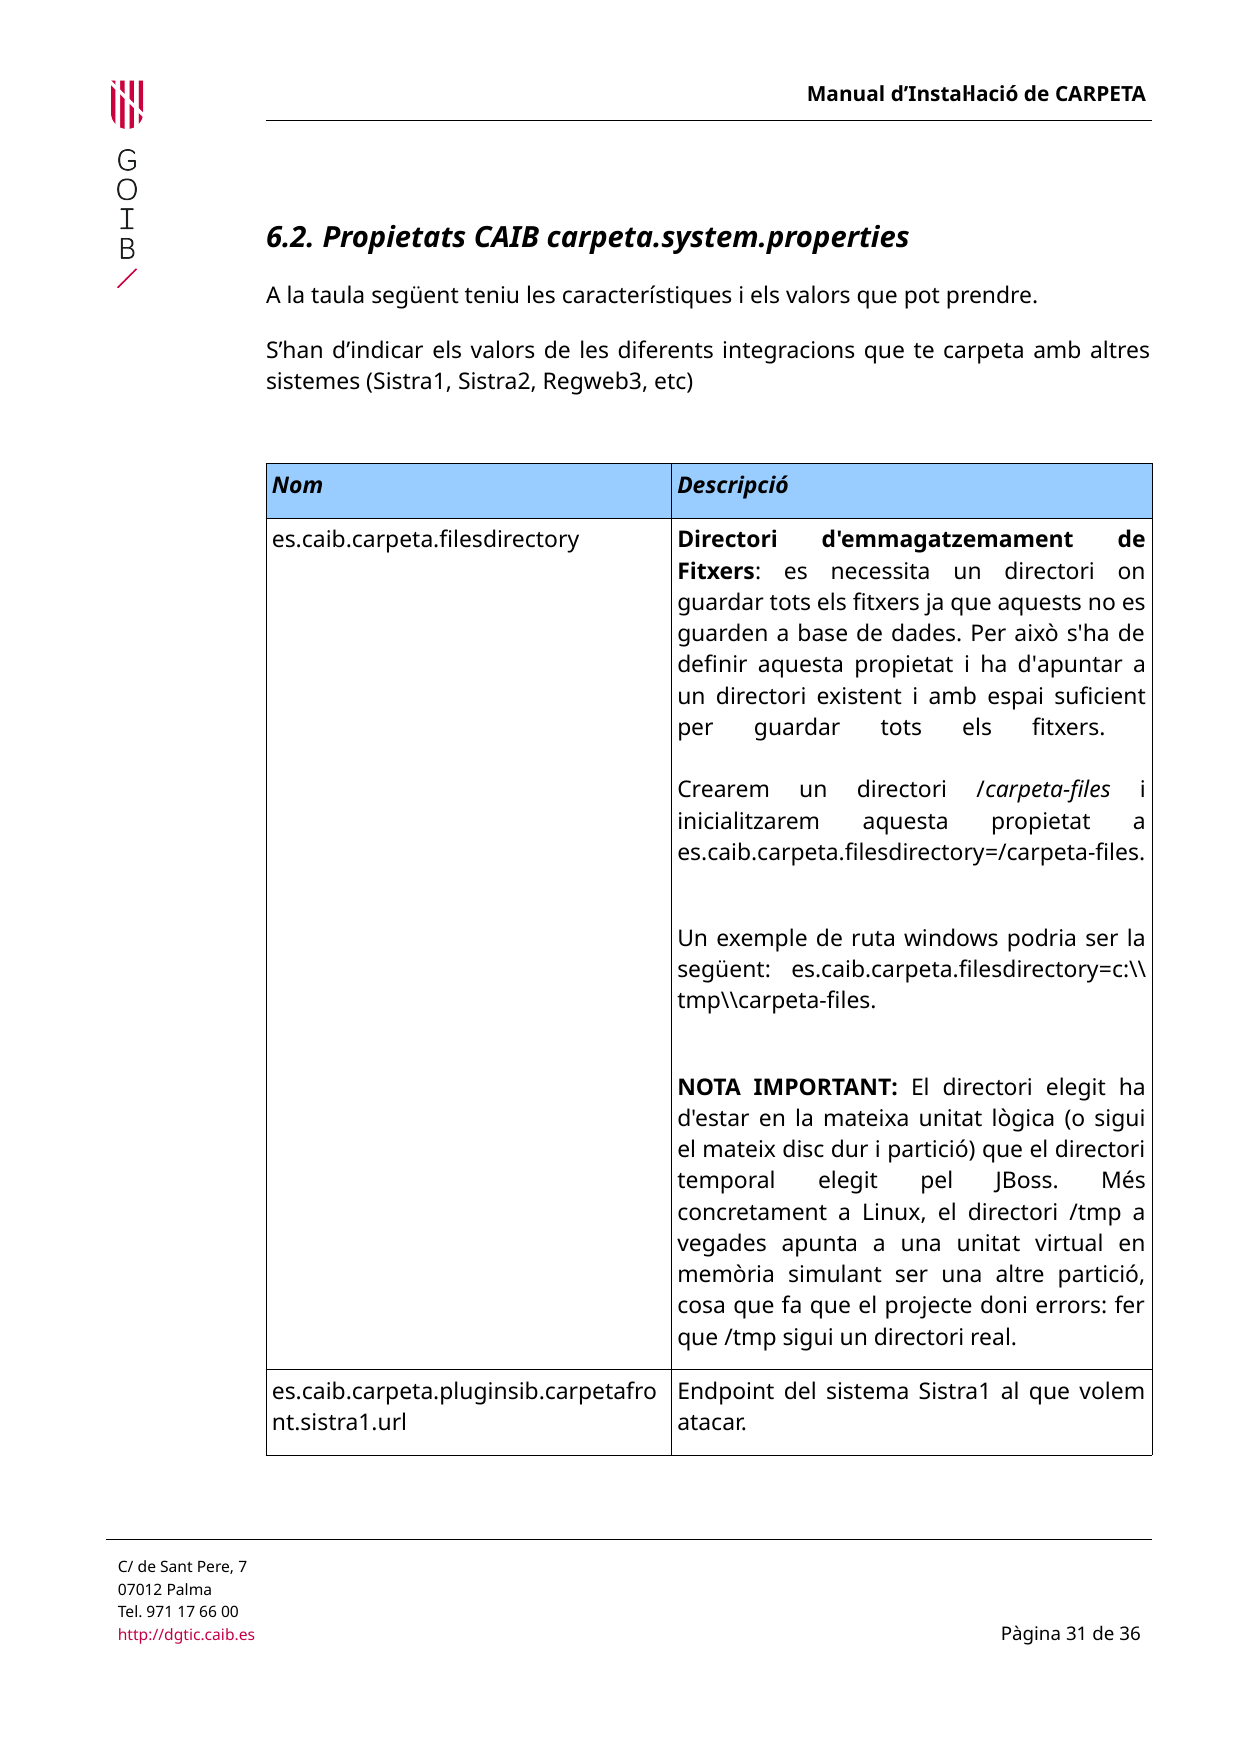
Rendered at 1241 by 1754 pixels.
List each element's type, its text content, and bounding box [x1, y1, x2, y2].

table_header Descripció [672, 464, 1152, 518]
table_cell es.caib.carpeta.filesdirectory [267, 519, 671, 1369]
table_cell Directori d'emmagatzemament de Fitxers: es necessita un directori on guardar tots els fitxers ja que aquests no es guarden a base de dades. Per això s'ha de definir aquesta propietat i ha d'apuntar a un directori existent i amb espai suficient per guardar tots els fitxers. Crearem un directori /carpeta-files i inicialitzarem aquesta propietat a es.caib.carpeta.filesdirectory=/carpeta-files. Un exemple de ruta windows podria ser la següent: es.caib.carpeta.filesdirectory=c:\\tmp\\carpeta-files. NOTA IMPORTANT: El directori elegit ha d'estar en la mateixa unitat lògica (o sigui el mateix disc dur i partició) que el directori temporal elegit pel JBoss. Més concretament a Linux, el directori /tmp a vegades apunta a una unitat virtual en memòria simulant ser una altre partició, cosa que fa que el projecte doni errors: fer que /tmp sigui un directori real. [672, 519, 1152, 1369]
table_cell Endpoint del sistema Sistra1 al que volem atacar. [672, 1370, 1152, 1455]
table_cell es.caib.carpeta.pluginsib.carpetafront.sistra1.url [267, 1370, 671, 1455]
text A la taula següent teniu les característiques i els valors que pot prendre. [266, 279, 1152, 310]
text S’han d’indicar els valors de les diferents integracions que te carpeta amb altres sistemes (Sistra1, Sistra2, Regweb3, etc) [266, 334, 1152, 396]
picture [82, 57, 172, 319]
subtitle Propietats CAIB carpeta.system.properties [266, 216, 1152, 256]
table_header Nom [267, 464, 671, 518]
